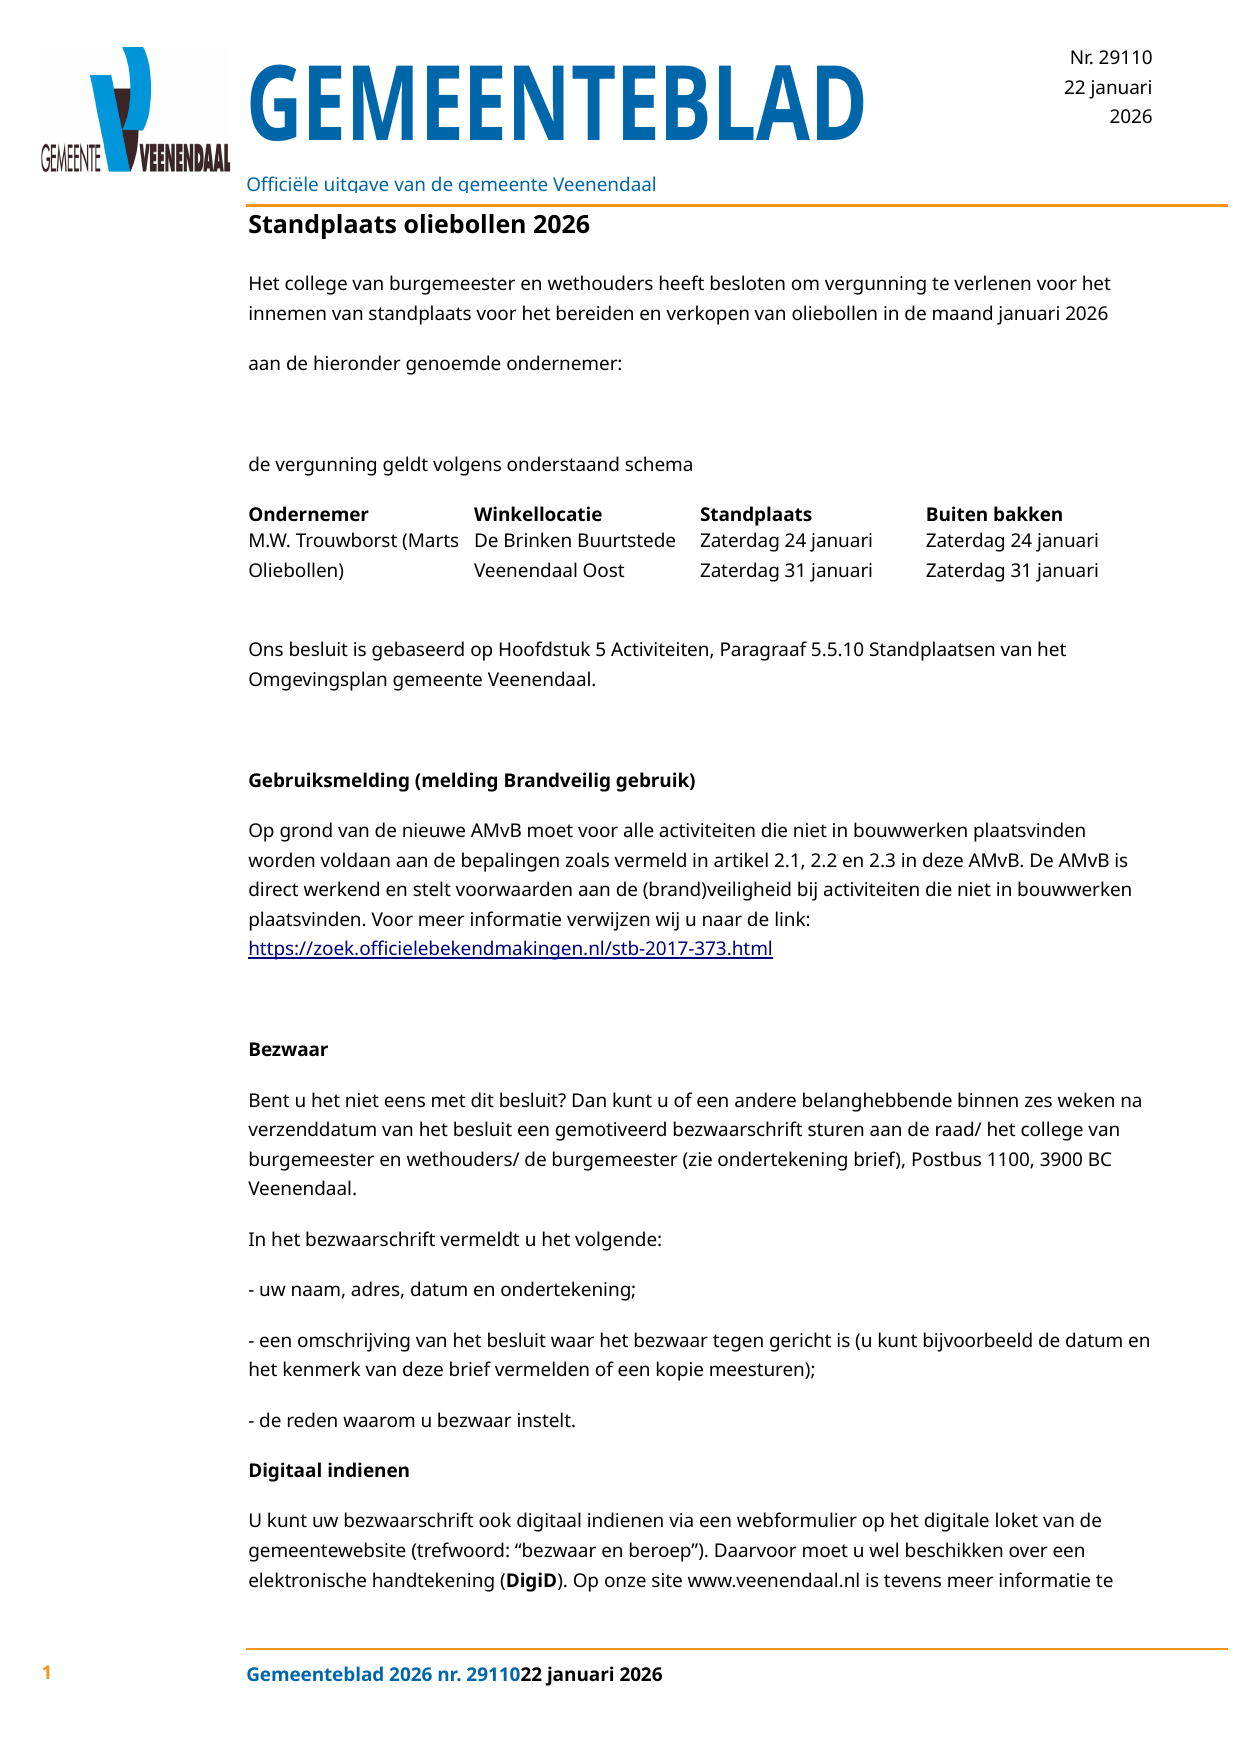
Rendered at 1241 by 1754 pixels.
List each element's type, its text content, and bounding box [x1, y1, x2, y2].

table_cell Zaterdag 24 januari Zaterdag 31 januari [700, 528, 926, 583]
text - een omschrijving van het besluit waar het bezwaar tegen gericht is (u kunt bijvoorbeeld de datum en het kenmerk van deze brief vermelden of een kopie meesturen); [248, 1327, 1152, 1382]
picture [41, 47, 130, 172]
picture [123, 47, 231, 172]
text Digitaal indienen [248, 1457, 1152, 1483]
text - de reden waarom u bezwaar instelt. [248, 1407, 1152, 1432]
text aan de hieronder genoemde ondernemer: [248, 350, 1152, 376]
text de vergunning geldt volgens onderstaand schema [248, 451, 1152, 477]
text Gebruiksmelding (melding Brandveilig gebruik) [248, 767, 1152, 792]
text Het college van burgemeester en wethouders heeft besloten om vergunning te verlenen voor het innemen van standplaats voor het bereiden en verkopen van oliebollen in de maand januari 2026 [248, 270, 1152, 326]
text Op grond van de nieuwe AMvB moet voor alle activiteiten die niet in bouwwerken plaatsvinden worden voldaan aan de bepalingen zoals vermeld in artikel 2.1, 2.2 en 2.3 in deze AMvB. De AMvB is direct werkend en stelt voorwaarden aan de (brand)veiligheid bij activiteiten die niet in bouwwerken plaatsvinden. Voor meer informatie verwijzen wij u naar de link: https://zoek.officielebekendmakingen.nl/stb-2017-373.html [248, 817, 1152, 961]
table_cell De Brinken Buurtstede Veenendaal Oost [474, 528, 700, 583]
text Ons besluit is gebaseerd op Hoofdstuk 5 Activiteiten, Paragraaf 5.5.10 Standplaatsen van het Omgevingsplan gemeente Veenendaal. [248, 636, 1152, 692]
table_header Buiten bakken [926, 502, 1152, 527]
text Standplaats oliebollen 2026 [248, 207, 1152, 241]
text Bezwaar [248, 1036, 1152, 1062]
text - uw naam, adres, datum en ondertekening; [248, 1276, 1152, 1302]
table_cell M.W. Trouwborst (Marts Oliebollen) [248, 528, 474, 583]
text Bent u het niet eens met dit besluit? Dan kunt u of een andere belanghebbende binnen zes weken na verzenddatum van het besluit een gemotiveerd bezwaarschrift sturen aan de raad/ het college van burgemeester en wethouders/ de burgemeester (zie ondertekening brief), Postbus 1100, 3900 BC Veenendaal. [248, 1087, 1152, 1201]
table_header Standplaats [700, 502, 926, 527]
table_header Ondernemer [248, 502, 474, 527]
table_header Winkellocatie [474, 502, 700, 527]
text In het bezwaarschrift vermeldt u het volgende: [248, 1226, 1152, 1252]
table_cell Zaterdag 24 januari Zaterdag 31 januari [926, 528, 1152, 583]
text U kunt uw bezwaarschrift ook digitaal indienen via een webformulier op het digitale loket van de gemeentewebsite (trefwoord: “bezwaar en beroep”). Daarvoor moet u wel beschikken over een elektronische handtekening (DigiD). Op onze site www.veenendaal.nl is tevens meer informatie te [248, 1508, 1152, 1592]
